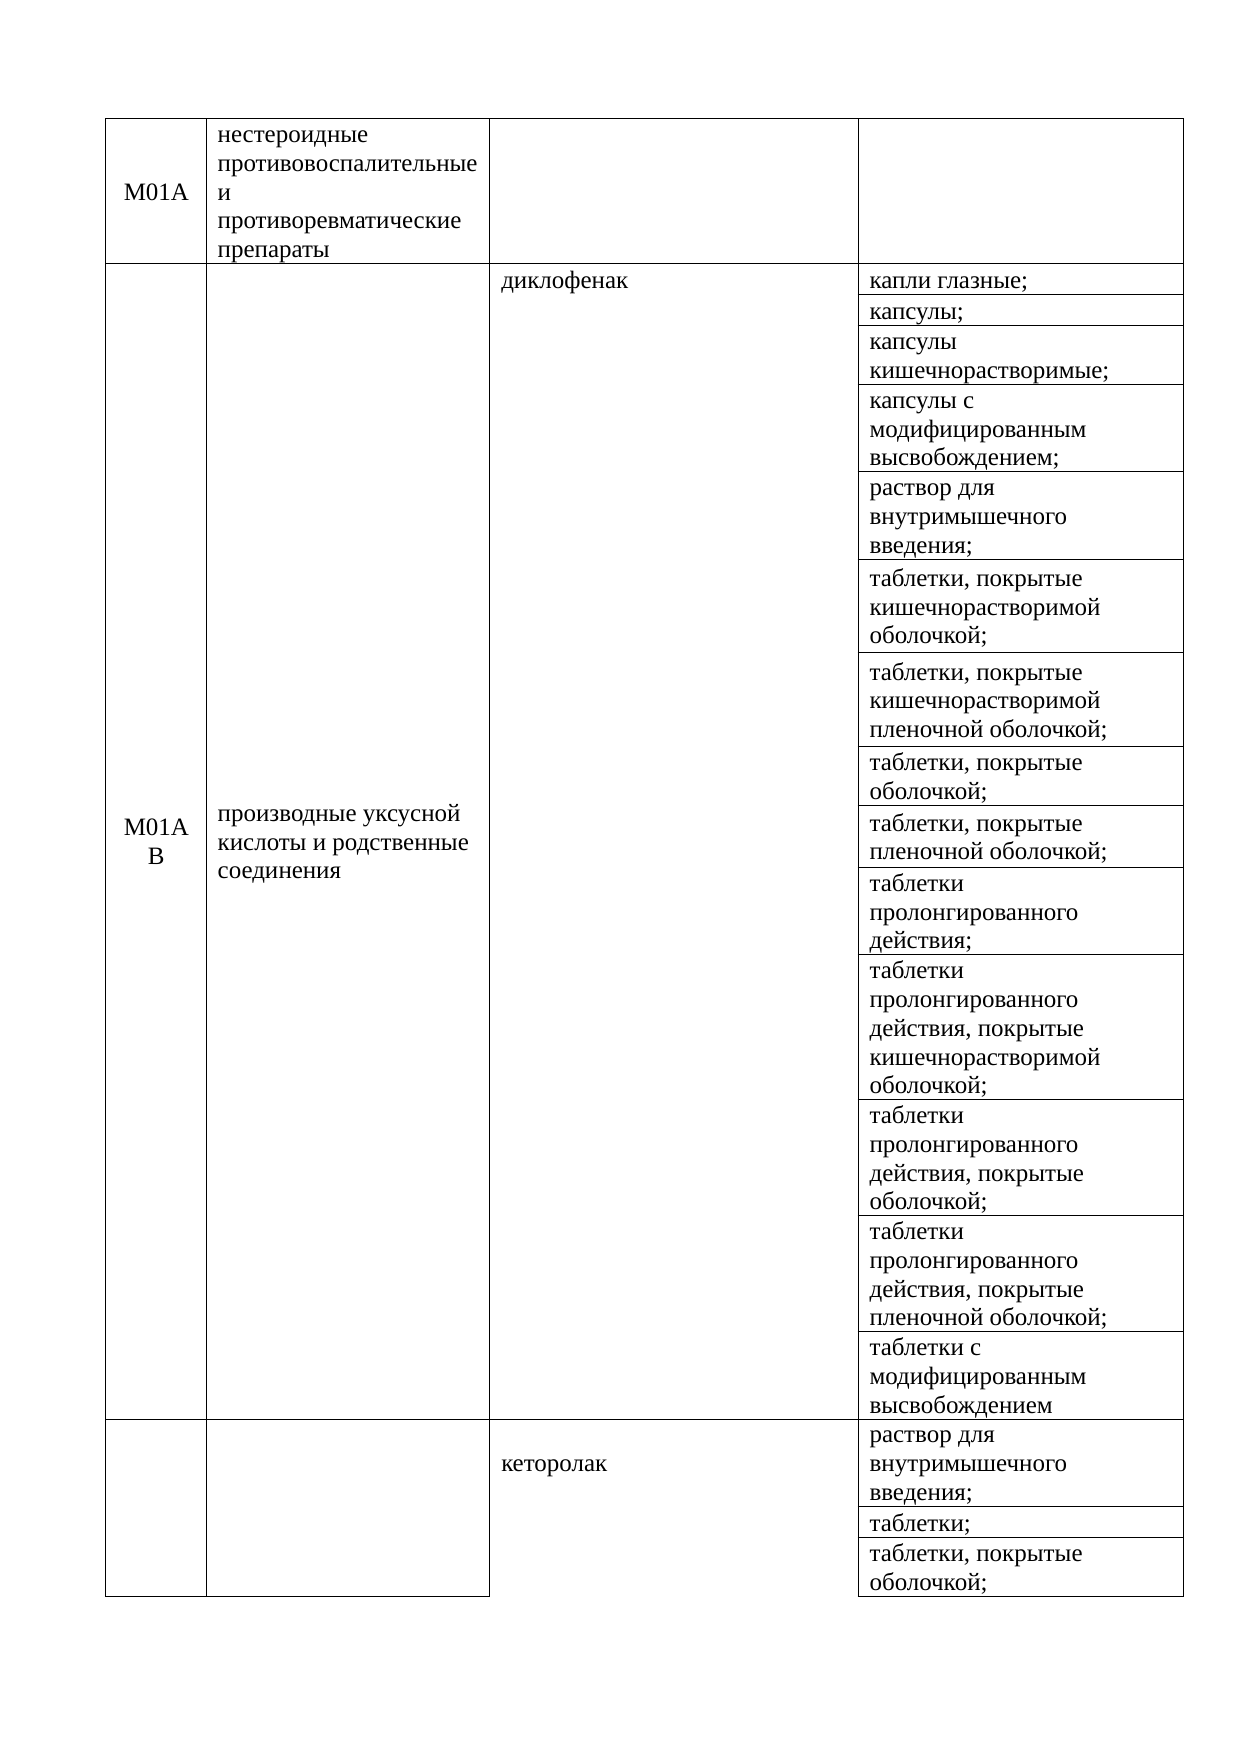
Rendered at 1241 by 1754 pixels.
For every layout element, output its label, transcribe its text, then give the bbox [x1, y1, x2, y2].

table_cell [859, 119, 1183, 263]
table_cell таблетки, покрытые пленочной оболочкой; [859, 806, 1183, 867]
table_cell таблетки, покрытые кишечнорастворимой оболочкой; [859, 560, 1183, 652]
table_cell [490, 1215, 858, 1331]
table_cell [490, 867, 858, 954]
table_cell [490, 1099, 858, 1215]
table_cell капли глазные; [859, 264, 1183, 294]
table_cell таблетки пролонгированного действия; [859, 868, 1183, 954]
table_cell [207, 1420, 489, 1596]
table_cell [490, 1506, 858, 1537]
table_cell [490, 805, 858, 867]
table_cell таблетки, покрытые оболочкой; [859, 1538, 1183, 1596]
table_cell капсулы кишечнорастворимые; [859, 326, 1183, 384]
table_cell таблетки; [859, 1507, 1183, 1537]
table_cell таблетки пролонгированного действия, покрытые пленочной оболочкой; [859, 1216, 1183, 1331]
table_cell таблетки, покрытые кишечнорастворимой пленочной оболочкой; [859, 653, 1183, 746]
table_cell таблетки пролонгированного действия, покрытые кишечнорастворимой оболочкой; [859, 955, 1183, 1099]
table_cell капсулы; [859, 295, 1183, 325]
table_cell производные уксусной кислоты и родственные соединения [207, 264, 489, 1418]
table_cell [490, 746, 858, 804]
table_cell диклофенак [490, 264, 858, 294]
table_cell [490, 294, 858, 325]
table_cell [490, 384, 858, 471]
table_cell [490, 652, 858, 746]
table_cell таблетки, покрытые оболочкой; [859, 747, 1183, 804]
table_cell раствор для внутримышечного введения; [859, 472, 1183, 558]
table_cell [490, 1537, 858, 1596]
table_cell [490, 325, 858, 384]
table_cell капсулы с модифицированным высвобождением; [859, 385, 1183, 471]
table_cell раствор для внутримышечного введения; [859, 1420, 1183, 1506]
table_cell нестероидные противовоспалительные и противоревматические препараты [207, 119, 489, 263]
table_cell таблетки с модифицированным высвобождением [859, 1332, 1183, 1418]
table_cell [490, 471, 858, 558]
table_cell [490, 954, 858, 1099]
table_cell [490, 1331, 858, 1418]
table_cell M01AB [106, 264, 206, 1418]
table_cell [490, 119, 858, 263]
table_cell [106, 1420, 206, 1596]
table_cell таблетки пролонгированного действия, покрытые оболочкой; [859, 1100, 1183, 1215]
table_cell кеторолак [490, 1420, 858, 1506]
table_cell M01A [106, 119, 206, 263]
table_cell [490, 559, 858, 652]
